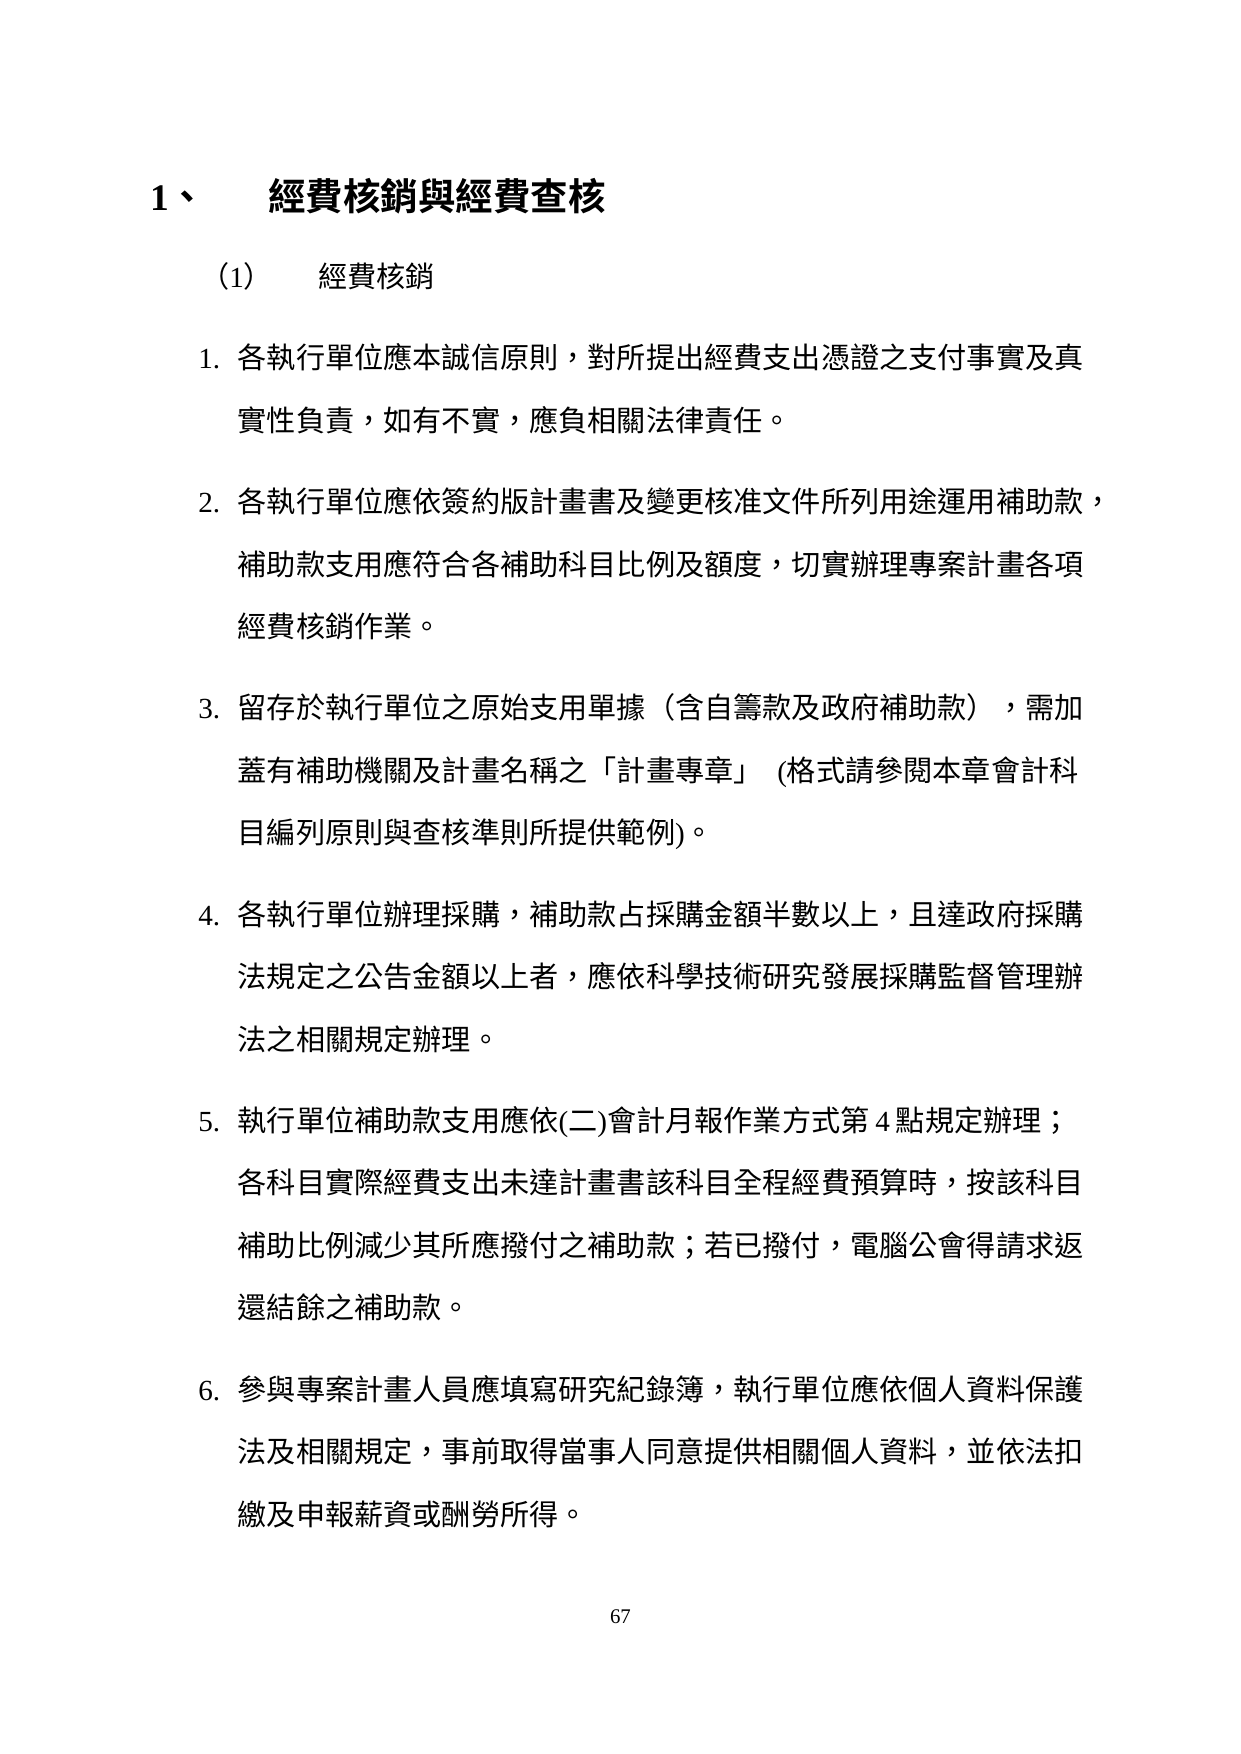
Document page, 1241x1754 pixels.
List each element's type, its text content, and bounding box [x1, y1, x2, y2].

list 各執行單位應本誠信原則，對所提出經費支出憑證之支付事實及真實性負責，如有不實，應負相關法律責任。 [198, 314, 1090, 439]
list 參與專案計畫人員應填寫研究紀錄簿，執行單位應依個人資料保護法及相關規定，事前取得當事人同意提供相關個人資料，並依法扣繳及申報薪資或酬勞所得。 [198, 1346, 1090, 1533]
list 執行單位補助款支用應依(二)會計月報作業方式第4點規定辦理；各科目實際經費支出未達計畫書該科目全程經費預算時，按該科目補助比例減少其所應撥付之補助款；若已撥付，電腦公會得請求返還結餘之補助款。 [198, 1077, 1090, 1327]
list 各執行單位應依簽約版計畫書及變更核准文件所列用途運用補助款，補助款支用應符合各補助科目比例及額度，切實辦理專案計畫各項經費核銷作業。 [198, 458, 1090, 646]
subtitle 經費核銷與經費查核 [150, 152, 1090, 214]
list 留存於執行單位之原始支用單據（含自籌款及政府補助款），需加蓋有補助機關及計畫名稱之「計畫專章」 (格式請參閱本章會計科目編列原則與查核準則所提供範例)。 [198, 664, 1090, 852]
list 經費核銷 [200, 233, 1090, 296]
list 各執行單位辦理採購，補助款占採購金額半數以上，且達政府採購法規定之公告金額以上者，應依科學技術研究發展採購監督管理辦法之相關規定辦理。 [198, 871, 1090, 1058]
